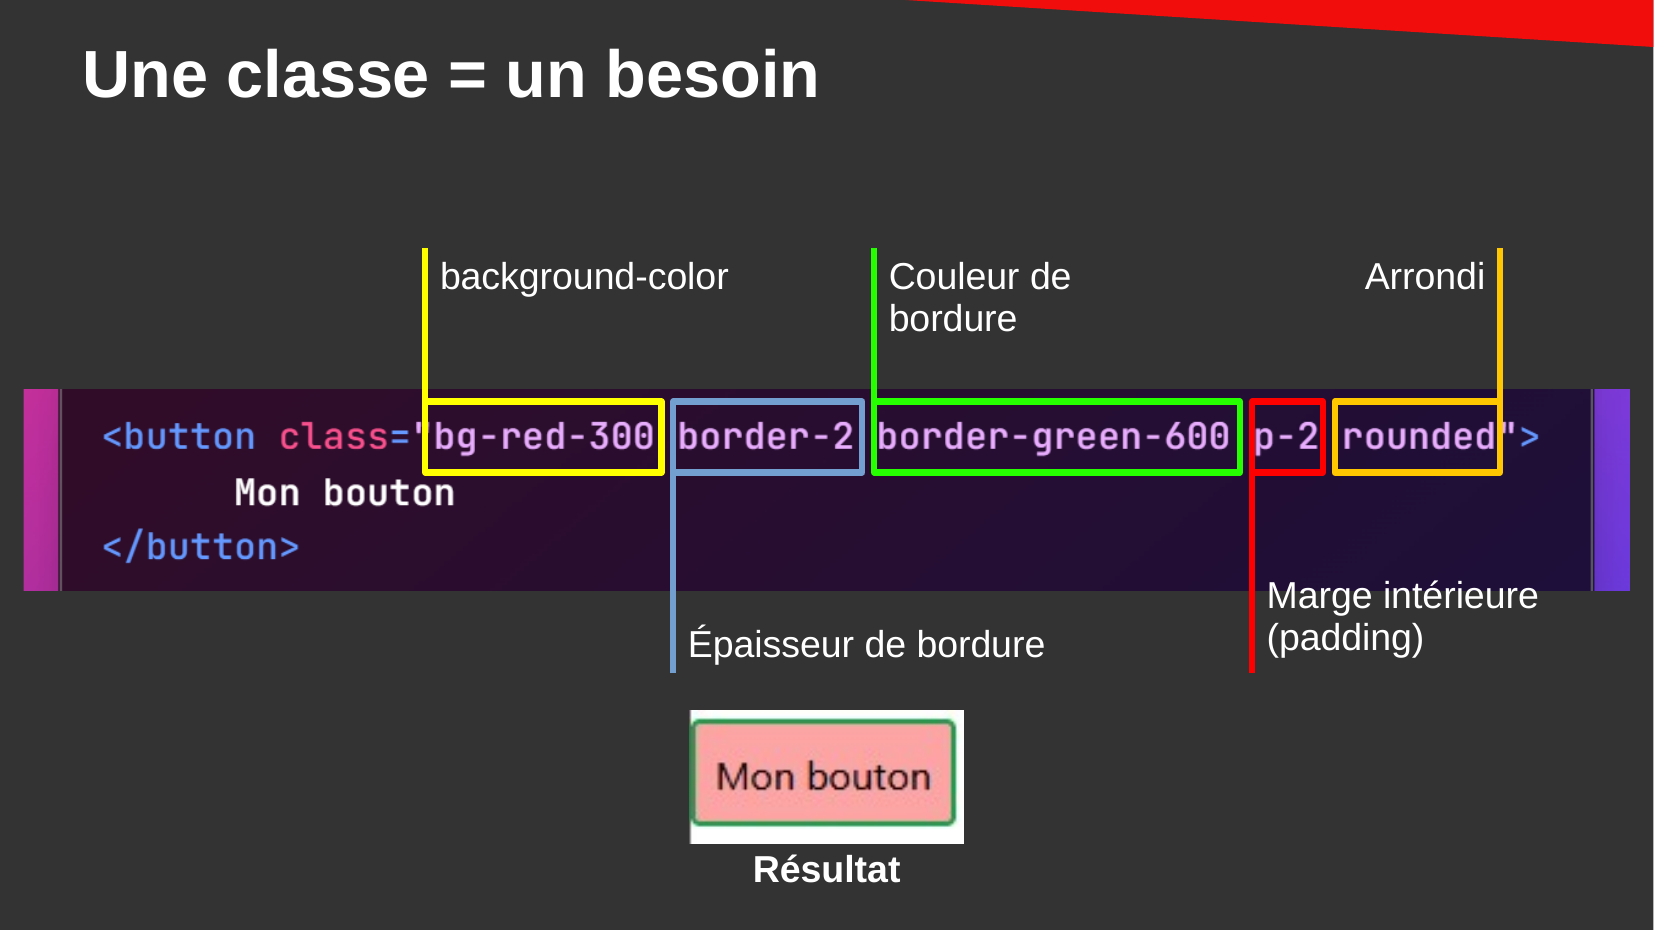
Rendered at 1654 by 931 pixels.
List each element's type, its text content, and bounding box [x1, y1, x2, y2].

text_box Résultat [620, 840, 1034, 898]
text_box Arrondi [1216, 248, 1501, 347]
text_box Couleur de bordure [874, 248, 1158, 347]
picture [1338, 405, 1497, 469]
title Une classe = un besoin [82, 37, 1571, 114]
text_box background-color [425, 248, 815, 305]
picture [689, 710, 964, 840]
picture [877, 405, 1237, 469]
text_box Épaisseur de bordure [673, 616, 1087, 674]
picture [676, 405, 859, 469]
picture [23, 389, 1630, 591]
text_box Marge intérieure (padding) [1251, 566, 1654, 666]
picture [428, 405, 658, 469]
text_box [905, 0, 1654, 48]
picture [1255, 405, 1320, 469]
